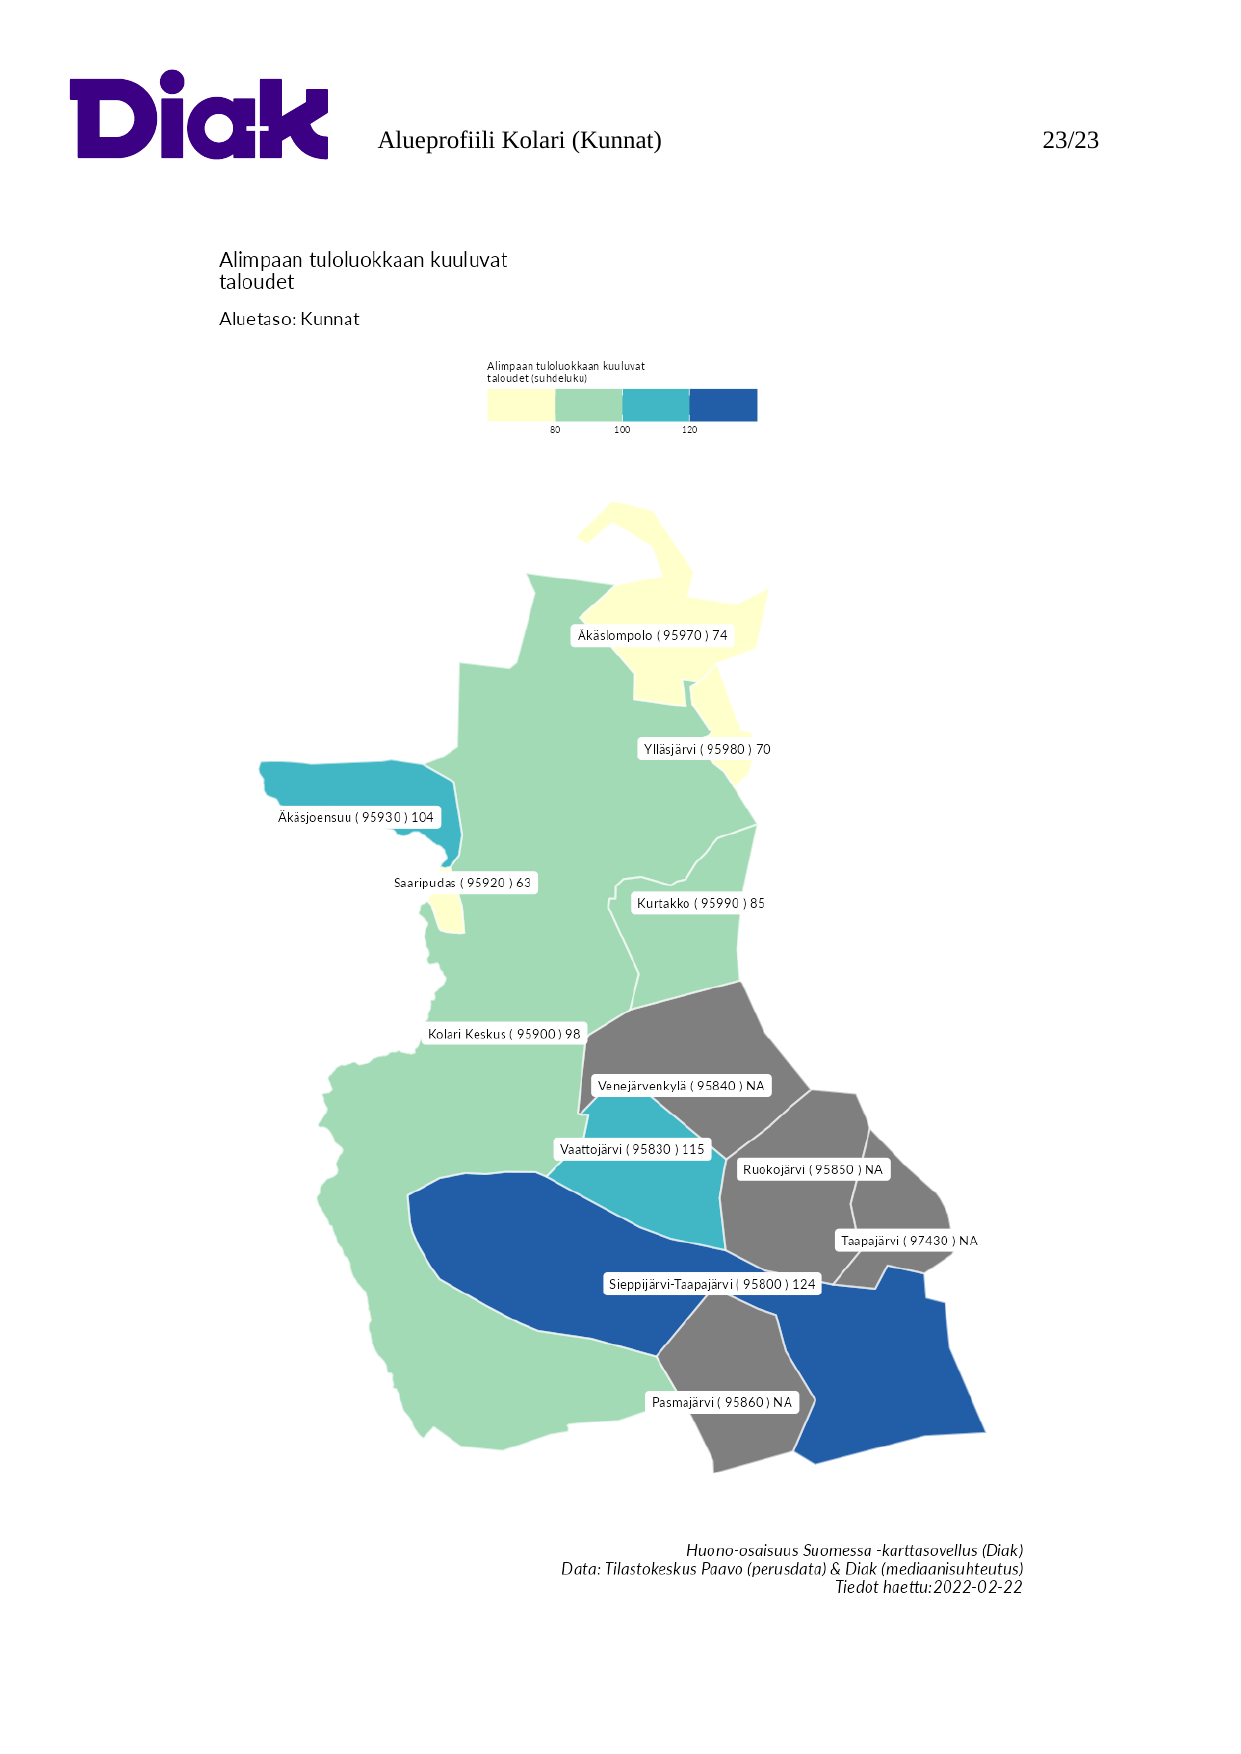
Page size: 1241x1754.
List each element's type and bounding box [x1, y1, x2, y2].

picture [61, 196, 1179, 1651]
